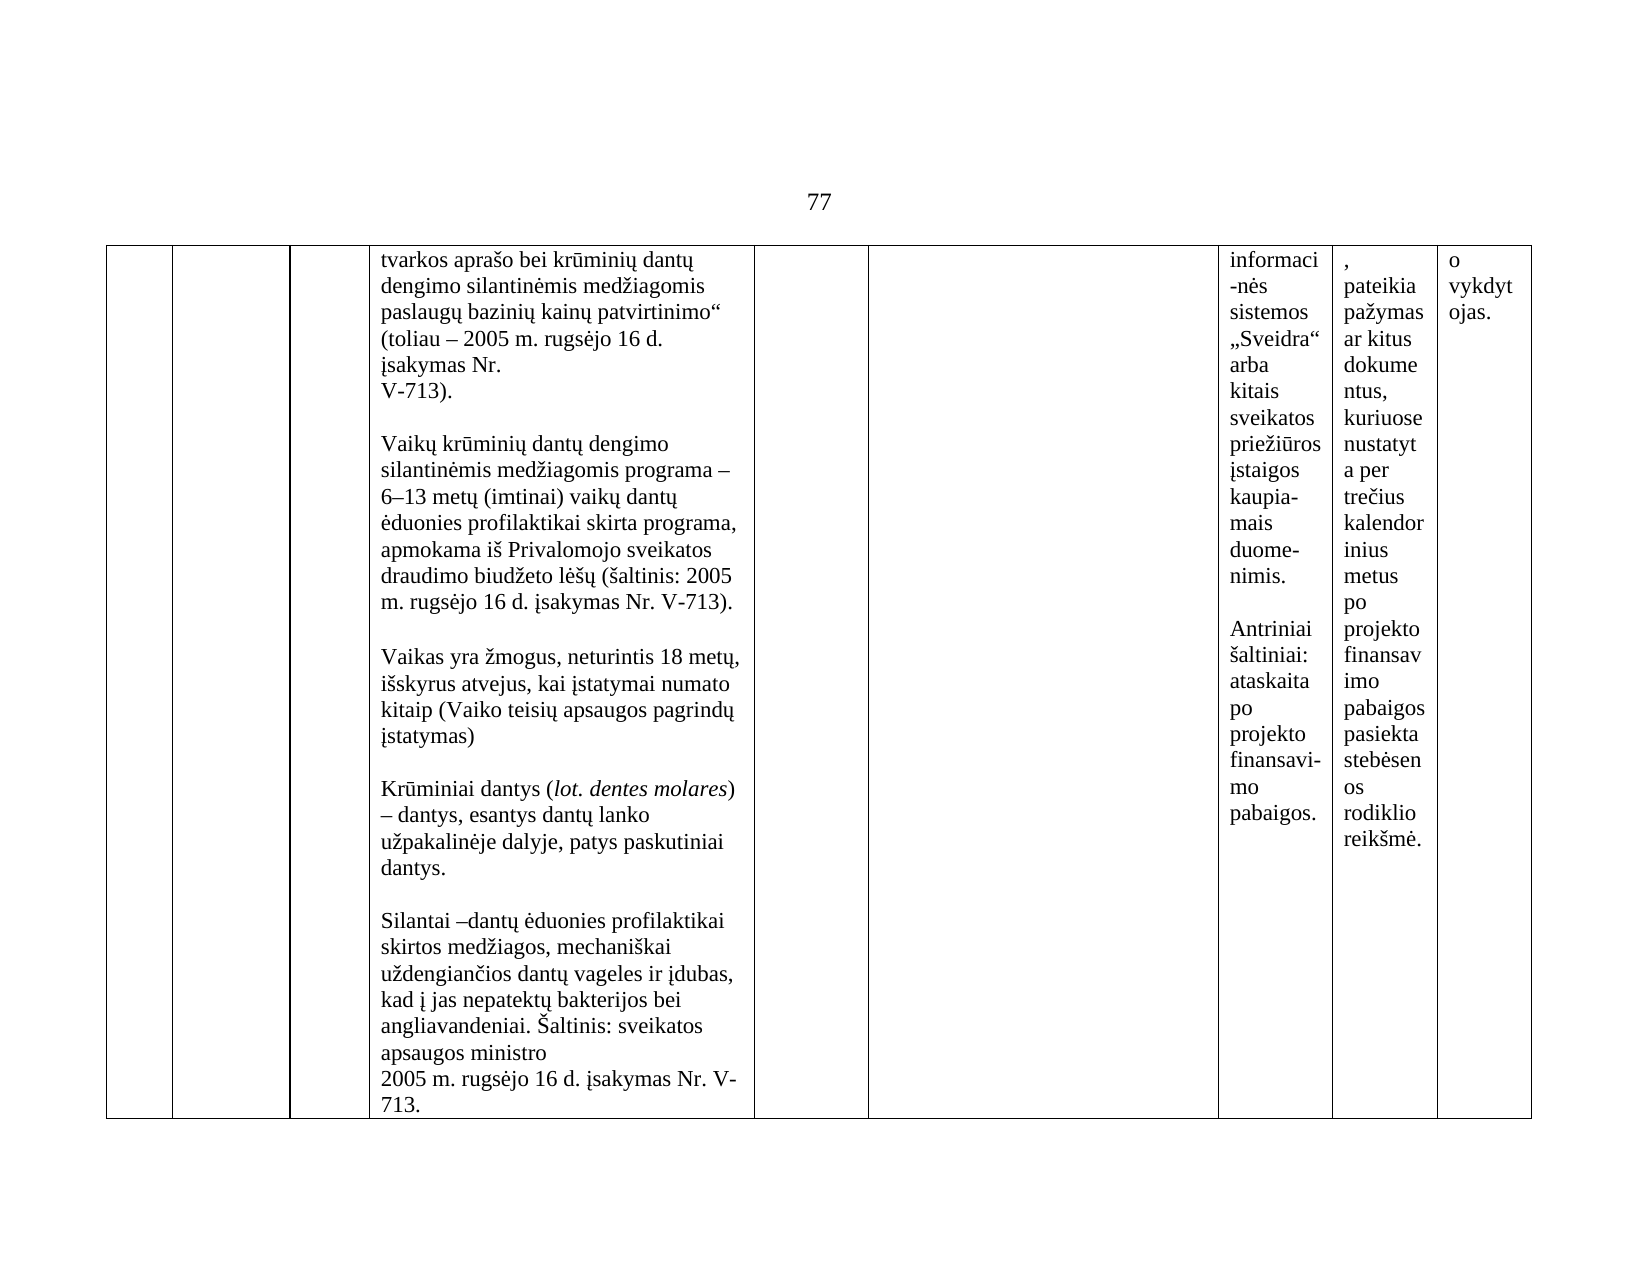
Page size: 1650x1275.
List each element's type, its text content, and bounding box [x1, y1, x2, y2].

table_cell informaci-nės sistemos „Sveidra“ arba kitais sveikatos priežiūros įstaigos kaupia-mais duome-nimis. Antriniai šaltiniai: ataskaita po projekto finansavi-mo pabaigos. [1219, 246, 1332, 1118]
table_cell [173, 246, 289, 1118]
table_cell o vykdytojas. [1438, 246, 1531, 1118]
table_cell [869, 246, 1218, 1118]
table_cell [755, 246, 868, 1118]
table_cell [107, 246, 172, 1118]
table_cell , pateikia pažymas ar kitus dokumentus, kuriuose nustatyta per trečius kalendorinius metus po projekto finansavimo pabaigos pasiekta stebėsenos rodiklio reikšmė. [1333, 246, 1437, 1118]
table_cell tvarkos aprašo bei krūminių dantų dengimo silantinėmis medžiagomis paslaugų bazinių kainų patvirtinimo“ (toliau – 2005 m. rugsėjo 16 d. įsakymas Nr. V-713). Vaikų krūminių dantų dengimo silantinėmis medžiagomis programa – 6–13 metų (imtinai) vaikų dantų ėduonies profilaktikai skirta programa, apmokama iš Privalomojo sveikatos draudimo biudžeto lėšų (šaltinis: 2005 m. rugsėjo 16 d. įsakymas Nr. V-713). Vaikas yra žmogus, neturintis 18 metų, išskyrus atvejus, kai įstatymai numato kitaip (Vaiko teisių apsaugos pagrindų įstatymas) Krūminiai dantys (lot. dentes molares) – dantys, esantys dantų lanko užpakalinėje dalyje, patys paskutiniai dantys. Silantai –dantų ėduonies profilaktikai skirtos medžiagos, mechaniškai uždengiančios dantų vageles ir įdubas, kad į jas nepatektų bakterijos bei angliavandeniai. Šaltinis: sveikatos apsaugos ministro 2005 m. rugsėjo 16 d. įsakymas Nr. V-713. [370, 246, 754, 1118]
table_cell [291, 246, 369, 1118]
